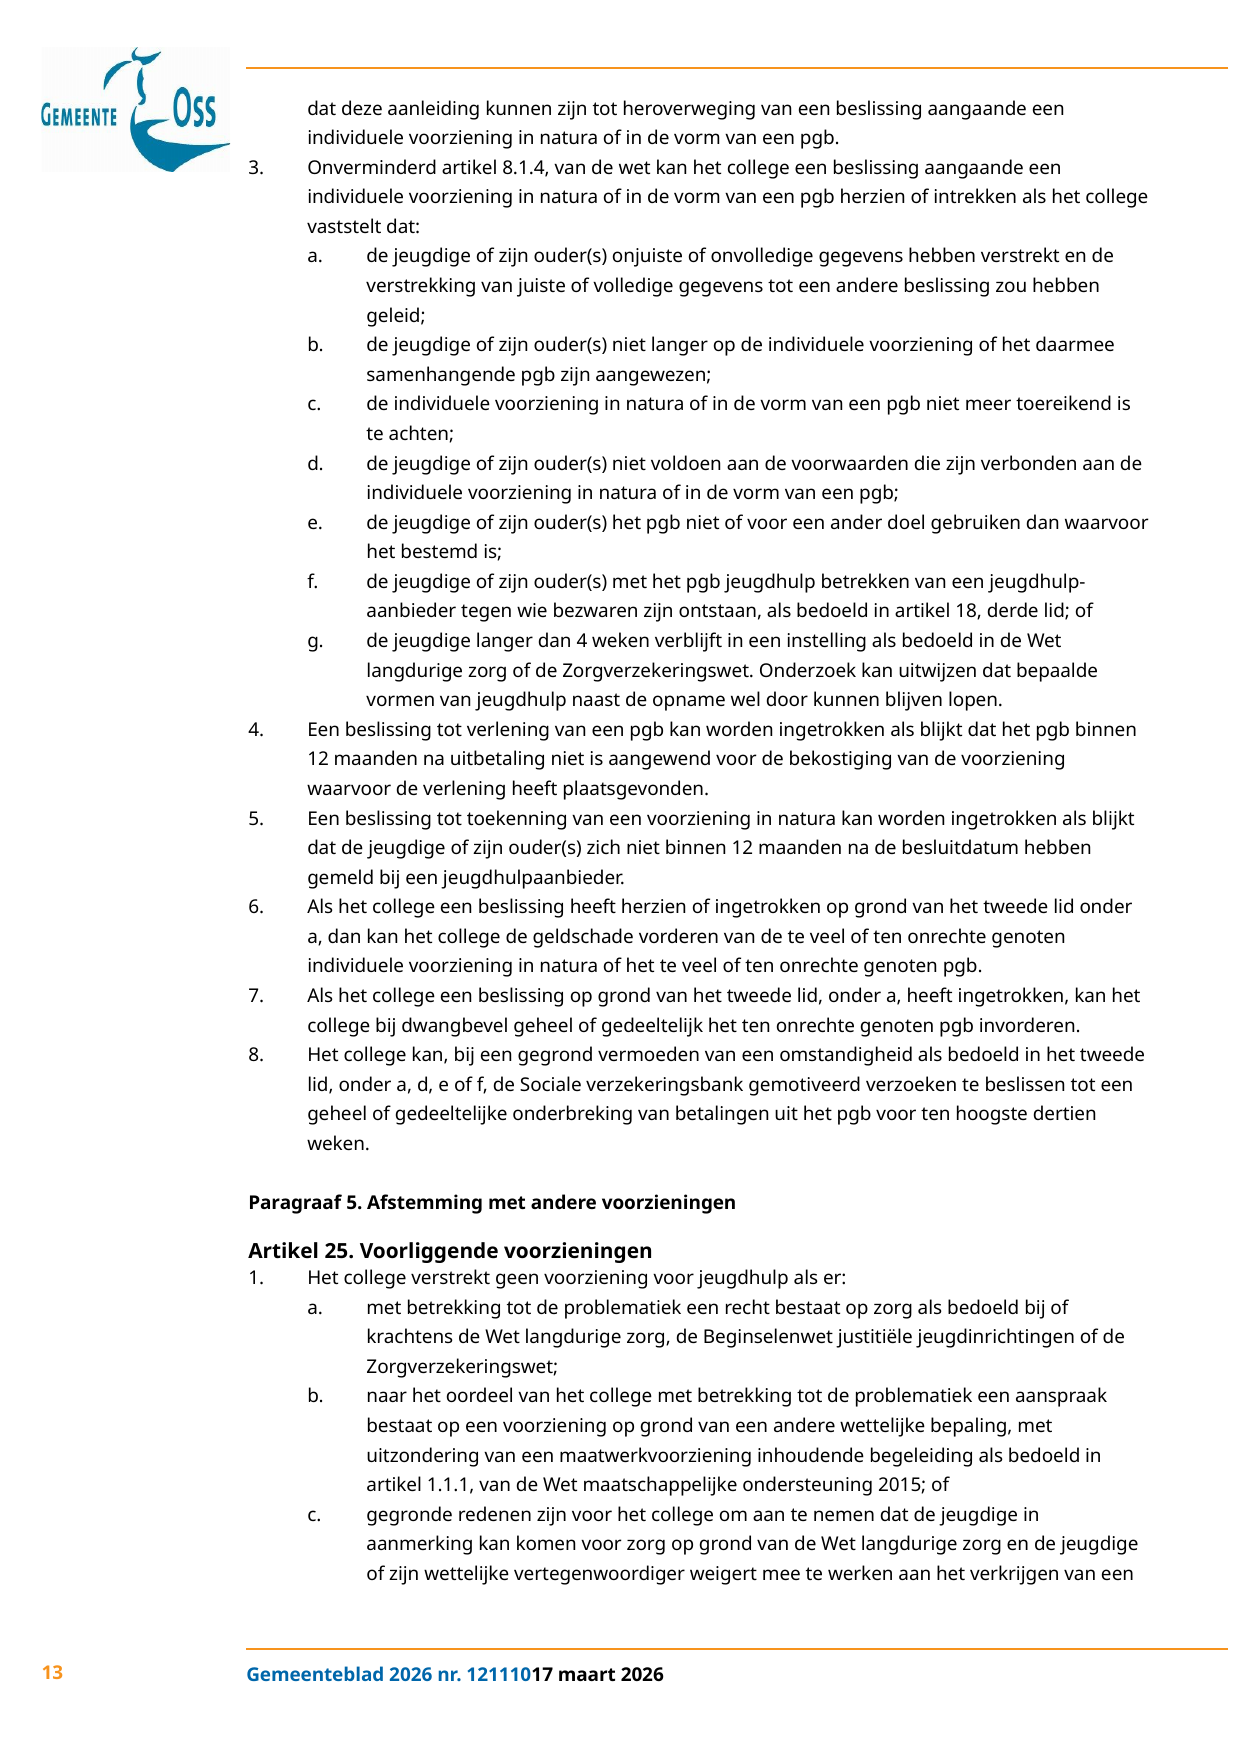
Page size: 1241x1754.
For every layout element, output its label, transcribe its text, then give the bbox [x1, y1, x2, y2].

list naar het oordeel van het college met betrekking tot de problematiek een aanspraak bestaat op een voorziening op grond van een andere wettelijke bepaling, met uitzondering van een maatwerkvoorziening inhoudende begeleiding als bedoeld in artikel 1.1.1, van de Wet maatschappelijke ondersteuning 2015; of [307, 1383, 1152, 1497]
text Paragraaf 5. Afstemming met andere voorzieningen [248, 1189, 1152, 1215]
list de jeugdige of zijn ouder(s) niet voldoen aan de voorwaarden die zijn verbonden aan de individuele voorziening in natura of in de vorm van een pgb; [307, 450, 1152, 505]
list de jeugdige of zijn ouder(s) met het pgb jeugdhulp betrekken van een jeugdhulp-aanbieder tegen wie bezwaren zijn ontstaan, als bedoeld in artikel 18, derde lid; of [307, 568, 1152, 623]
list de jeugdige of zijn ouder(s) onjuiste of onvolledige gegevens hebben verstrekt en de verstrekking van juiste of volledige gegevens tot een andere beslissing zou hebben geleid; [307, 243, 1152, 328]
list Het college verstrekt geen voorziening voor jeugdhulp als er: [248, 1264, 1152, 1290]
list de individuele voorziening in natura of in de vorm van een pgb niet meer toereikend is te achten; [307, 391, 1152, 446]
list gegronde redenen zijn voor het college om aan te nemen dat de jeugdige in aanmerking kan komen voor zorg op grond van de Wet langdurige zorg en de jeugdige of zijn wettelijke vertegenwoordiger weigert mee te werken aan het verkrijgen van een [307, 1501, 1152, 1586]
list Als het college een beslissing heeft herzien of ingetrokken op grond van het tweede lid onder a, dan kan het college de geldschade vorderen van de te veel of ten onrechte genoten individuele voorziening in natura of het te veel of ten onrechte genoten pgb. [248, 893, 1152, 978]
picture [41, 47, 231, 172]
text Artikel 25. Voorliggende voorzieningen [248, 1236, 1152, 1264]
list de jeugdige langer dan 4 weken verblijft in een instelling als bedoeld in de Wet langdurige zorg of de Zorgverzekeringswet. Onderzoek kan uitwijzen dat bepaalde vormen van jeugdhulp naast de opname wel door kunnen blijven lopen. [307, 627, 1152, 712]
list de jeugdige of zijn ouder(s) het pgb niet of voor een ander doel gebruiken dan waarvoor het bestemd is; [307, 509, 1152, 564]
list dat deze aanleiding kunnen zijn tot heroverweging van een beslissing aangaande een individuele voorziening in natura of in de vorm van een pgb. [248, 95, 1152, 150]
list Het college kan, bij een gegrond vermoeden van een omstandigheid als bedoeld in het tweede lid, onder a, d, e of f, de Sociale verzekeringsbank gemotiveerd verzoeken te beslissen tot een geheel of gedeeltelijke onderbreking van betalingen uit het pgb voor ten hoogste dertien weken. [248, 1041, 1152, 1156]
list Als het college een beslissing op grond van het tweede lid, onder a, heeft ingetrokken, kan het college bij dwangbevel geheel of gedeeltelijk het ten onrechte genoten pgb invorderen. [248, 982, 1152, 1038]
list Een beslissing tot toekenning van een voorziening in natura kan worden ingetrokken als blijkt dat de jeugdige of zijn ouder(s) zich niet binnen 12 maanden na de besluitdatum hebben gemeld bij een jeugdhulpaanbieder. [248, 805, 1152, 890]
list de jeugdige of zijn ouder(s) niet langer op de individuele voorziening of het daarmee samenhangende pgb zijn aangewezen; [307, 331, 1152, 387]
list Onverminderd artikel 8.1.4, van de wet kan het college een beslissing aangaande een individuele voorziening in natura of in de vorm van een pgb herzien of intrekken als het college vaststelt dat: [248, 154, 1152, 239]
list met betrekking tot de problematiek een recht bestaat op zorg als bedoeld bij of krachtens de Wet langdurige zorg, de Beginselenwet justitiële jeugdinrichtingen of de Zorgverzekeringswet; [307, 1294, 1152, 1379]
list Een beslissing tot verlening van een pgb kan worden ingetrokken als blijkt dat het pgb binnen 12 maanden na uitbetaling niet is aangewend voor de bekostiging van de voorziening waarvoor de verlening heeft plaatsgevonden. [248, 716, 1152, 801]
